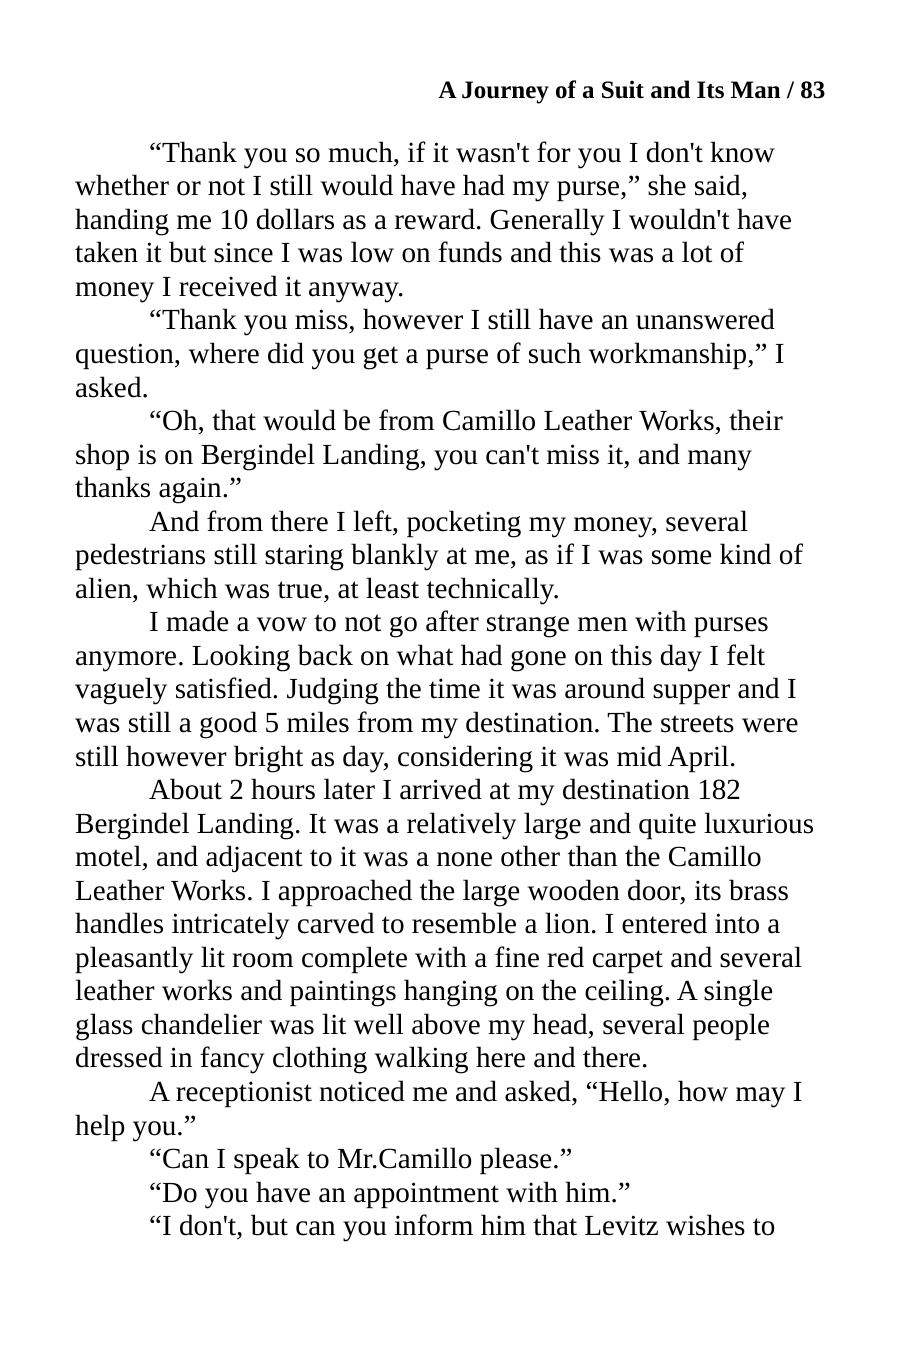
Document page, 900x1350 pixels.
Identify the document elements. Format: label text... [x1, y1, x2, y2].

text “Thank you miss, however I still have an unanswered question, where did you get a purse of such workmanship,” I asked. [75, 303, 825, 403]
text “Can I speak to Mr.Camillo please.” [75, 1141, 825, 1175]
text And from there I left, pocketing my money, several pedestrians still staring blankly at me, as if I was some kind of alien, which was true, at least technically. [75, 504, 825, 604]
text “I don't, but can you inform him that Levitz wishes to [75, 1208, 825, 1242]
text I made a vow to not go after strange men with purses anymore. Looking back on what had gone on this day I felt vaguely satisfied. Judging the time it was around supper and I was still a good 5 miles from my destination. The streets were still however bright as day, considering it was mid April. [75, 604, 825, 772]
text “Oh, that would be from Camillo Leather Works, their shop is on Bergindel Landing, you can't miss it, and many thanks again.” [75, 403, 825, 504]
text “Do you have an appointment with him.” [75, 1175, 825, 1208]
text A receptionist noticed me and asked, “Hello, how may I help you.” [75, 1074, 825, 1141]
text “Thank you so much, if it wasn't for you I don't know whether or not I still would have had my purse,” she said, handing me 10 dollars as a reward. Generally I wouldn't have taken it but since I was low on funds and this was a lot of money I received it anyway. [75, 135, 825, 303]
text About 2 hours later I arrived at my destination 182 Bergindel Landing. It was a relatively large and quite luxurious motel, and adjacent to it was a none other than the Camillo Leather Works. I approached the large wooden door, its brass handles intricately carved to resemble a lion. I entered into a pleasantly lit room complete with a fine red carpet and several leather works and paintings hanging on the ceiling. A single glass chandelier was lit well above my head, several people dressed in fancy clothing walking here and there. [75, 772, 825, 1074]
